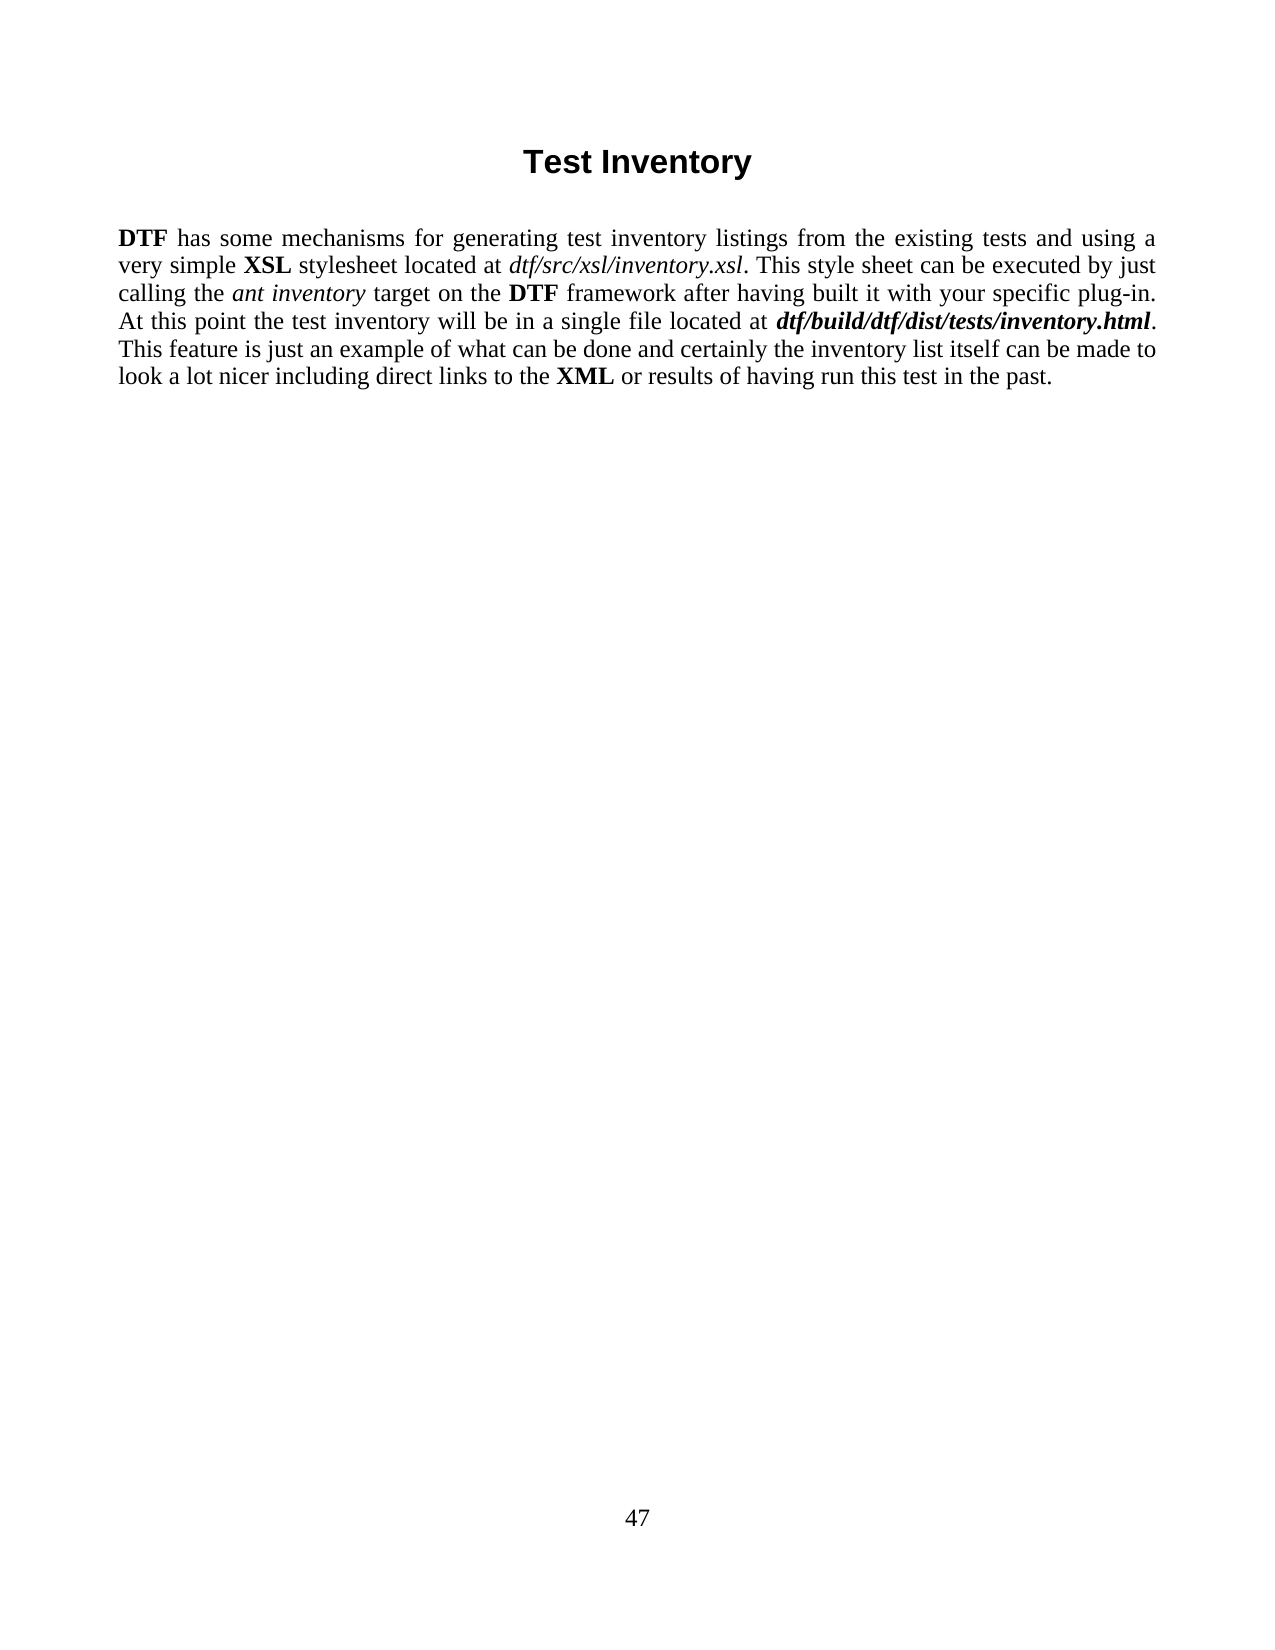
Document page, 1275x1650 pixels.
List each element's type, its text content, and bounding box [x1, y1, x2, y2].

subtitle Test Inventory [118, 143, 1157, 181]
text DTF has some mechanisms for generating test inventory listings from the existing tests and using a very simple XSL stylesheet located at dtf/src/xsl/inventory.xsl. This style sheet can be executed by just calling the ant inventory target on the DTF framework after having built it with your specific plug-in. At this point the test inventory will be in a single file located at dtf/build/dtf/dist/tests/inventory.html. This feature is just an example of what can be done and certainly the inventory list itself can be made to look a lot nicer including direct links to the XML or results of having run this test in the past. [118, 224, 1157, 390]
